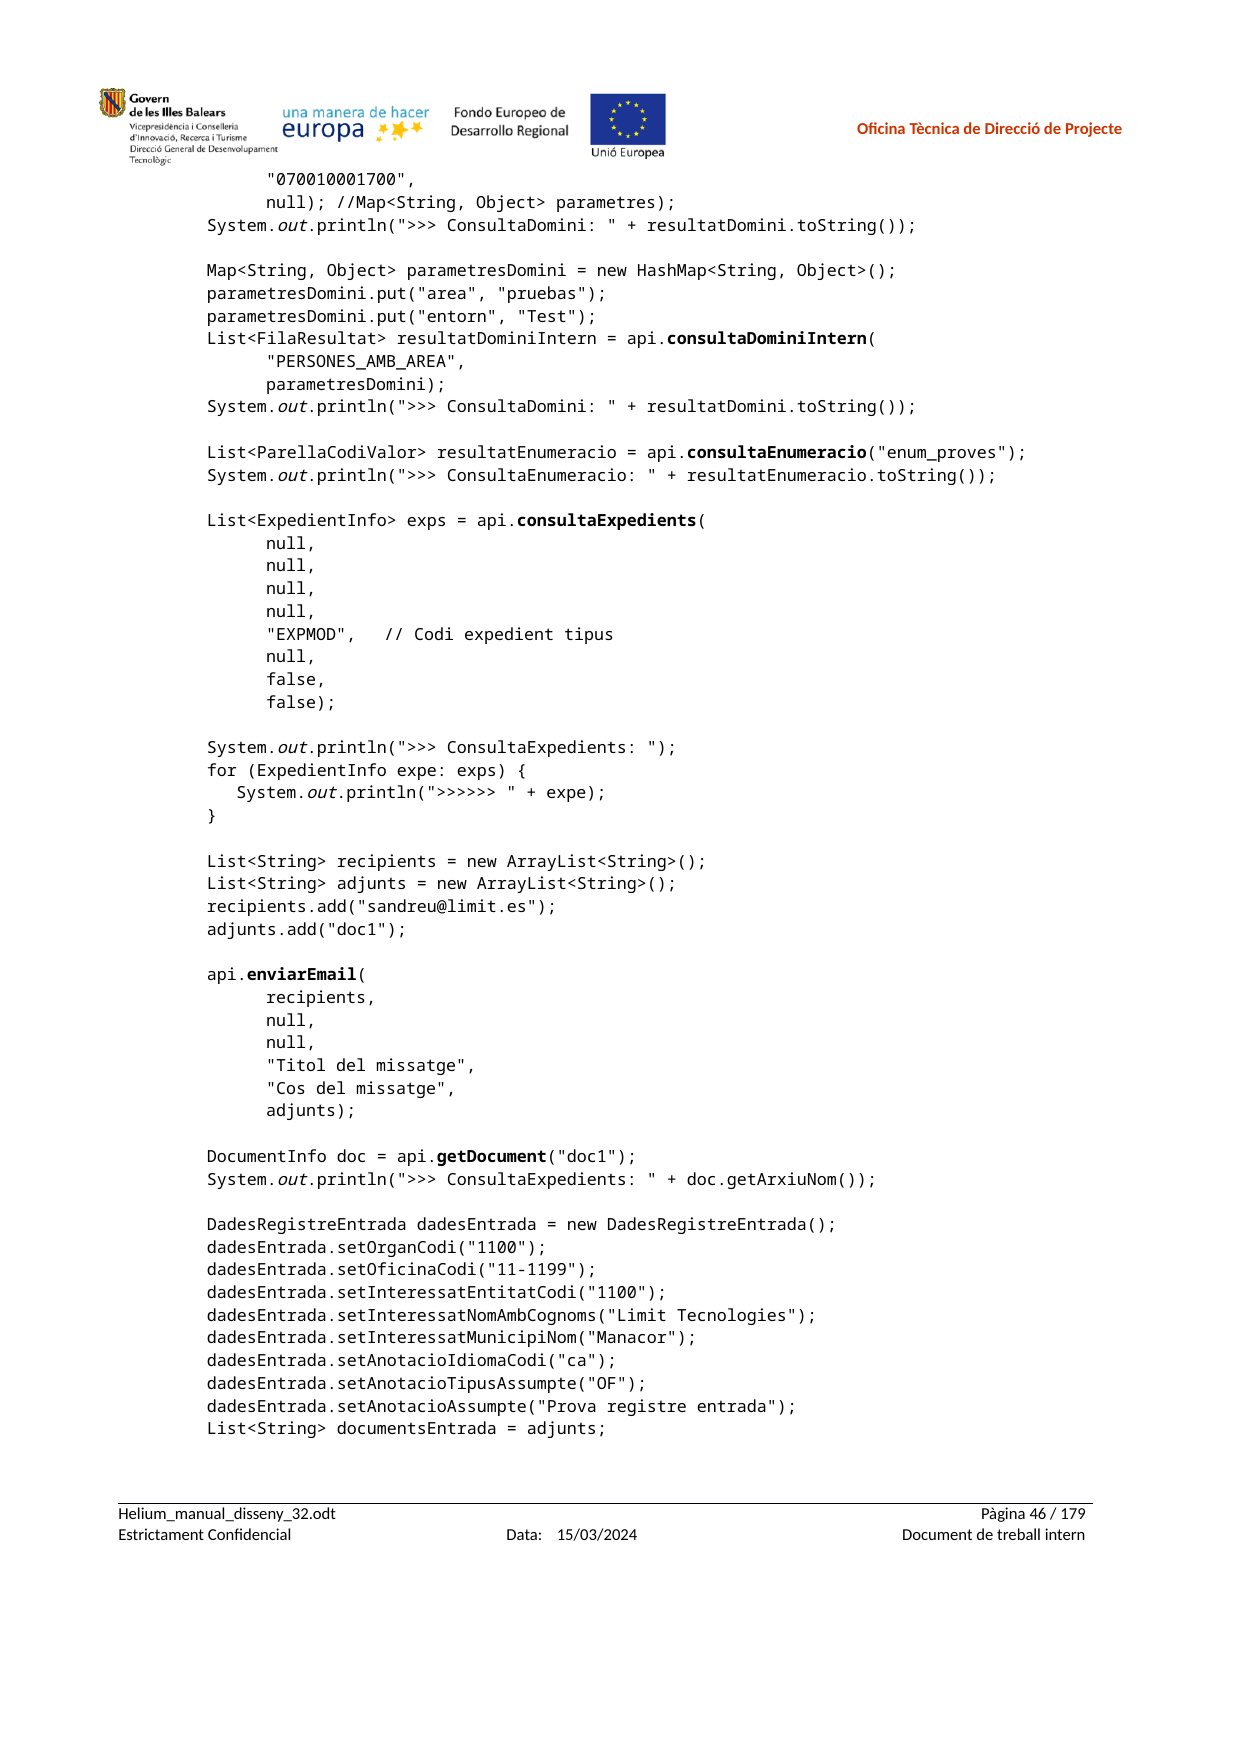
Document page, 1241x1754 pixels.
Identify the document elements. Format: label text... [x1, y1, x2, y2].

text Map<String, Object> parametresDomini = new HashMap<String, Object>(); [118, 259, 1122, 281]
text false); [118, 690, 1122, 713]
text parametresDomini.put("area", "pruebas"); [118, 281, 1122, 304]
text System.out.println(">>>>>> " + expe); [118, 781, 1122, 804]
text } [118, 804, 1122, 826]
text System.out.println(">>> ConsultaEnumeracio: " + resultatEnumeracio.toString()); [118, 463, 1122, 486]
text recipients, [118, 985, 1122, 1008]
text null, [118, 599, 1122, 622]
text dadesEntrada.setInteressatEntitatCodi("1100"); [118, 1281, 1122, 1303]
text adjunts.add("doc1"); [118, 917, 1122, 940]
text dadesEntrada.setInteressatMunicipiNom("Manacor"); [118, 1326, 1122, 1349]
text "PERSONES_AMB_AREA", [118, 349, 1122, 372]
text List<String> adjunts = new ArrayList<String>(); [118, 872, 1122, 894]
picture [99, 87, 668, 166]
text null, [118, 645, 1122, 667]
text DadesRegistreEntrada dadesEntrada = new DadesRegistreEntrada(); [118, 1212, 1122, 1235]
text null, [118, 554, 1122, 577]
text null, [118, 531, 1122, 554]
text recipients.add("sandreu@limit.es"); [118, 894, 1122, 917]
text null); //Map<String, Object> parametres); [118, 191, 1122, 213]
text parametresDomini.put("entorn", "Test"); [118, 304, 1122, 327]
text List<String> recipients = new ArrayList<String>(); [118, 849, 1122, 872]
text System.out.println(">>> ConsultaDomini: " + resultatDomini.toString()); [118, 395, 1122, 418]
text List<ExpedientInfo> exps = api.consultaExpedients( [118, 508, 1122, 531]
text dadesEntrada.setOrganCodi("1100"); [118, 1235, 1122, 1258]
text "070010001700", [118, 168, 1122, 191]
text adjunts); [118, 1099, 1122, 1122]
text false, [118, 667, 1122, 690]
text System.out.println(">>> ConsultaExpedients: "); [118, 736, 1122, 758]
text null, [118, 577, 1122, 599]
text System.out.println(">>> ConsultaExpedients: " + doc.getArxiuNom()); [118, 1167, 1122, 1190]
text List<FilaResultat> resultatDominiIntern = api.consultaDominiIntern( [118, 327, 1122, 349]
text dadesEntrada.setAnotacioTipusAssumpte("OF"); [118, 1371, 1122, 1394]
text "EXPMOD", // Codi expedient tipus [118, 622, 1122, 645]
text List<String> documentsEntrada = adjunts; [118, 1417, 1122, 1439]
text "Titol del missatge", [118, 1053, 1122, 1076]
text dadesEntrada.setAnotacioIdiomaCodi("ca"); [118, 1349, 1122, 1371]
text System.out.println(">>> ConsultaDomini: " + resultatDomini.toString()); [118, 213, 1122, 236]
text api.enviarEmail( [118, 963, 1122, 985]
text null, [118, 1008, 1122, 1031]
text parametresDomini); [118, 372, 1122, 395]
text null, [118, 1031, 1122, 1053]
text dadesEntrada.setInteressatNomAmbCognoms("Limit Tecnologies"); [118, 1303, 1122, 1326]
text dadesEntrada.setAnotacioAssumpte("Prova registre entrada"); [118, 1394, 1122, 1417]
text dadesEntrada.setOficinaCodi("11-1199"); [118, 1258, 1122, 1281]
text DocumentInfo doc = api.getDocument("doc1"); [118, 1144, 1122, 1167]
text for (ExpedientInfo expe: exps) { [118, 758, 1122, 781]
text List<ParellaCodiValor> resultatEnumeracio = api.consultaEnumeracio("enum_proves"); [118, 440, 1122, 463]
text "Cos del missatge", [118, 1076, 1122, 1099]
